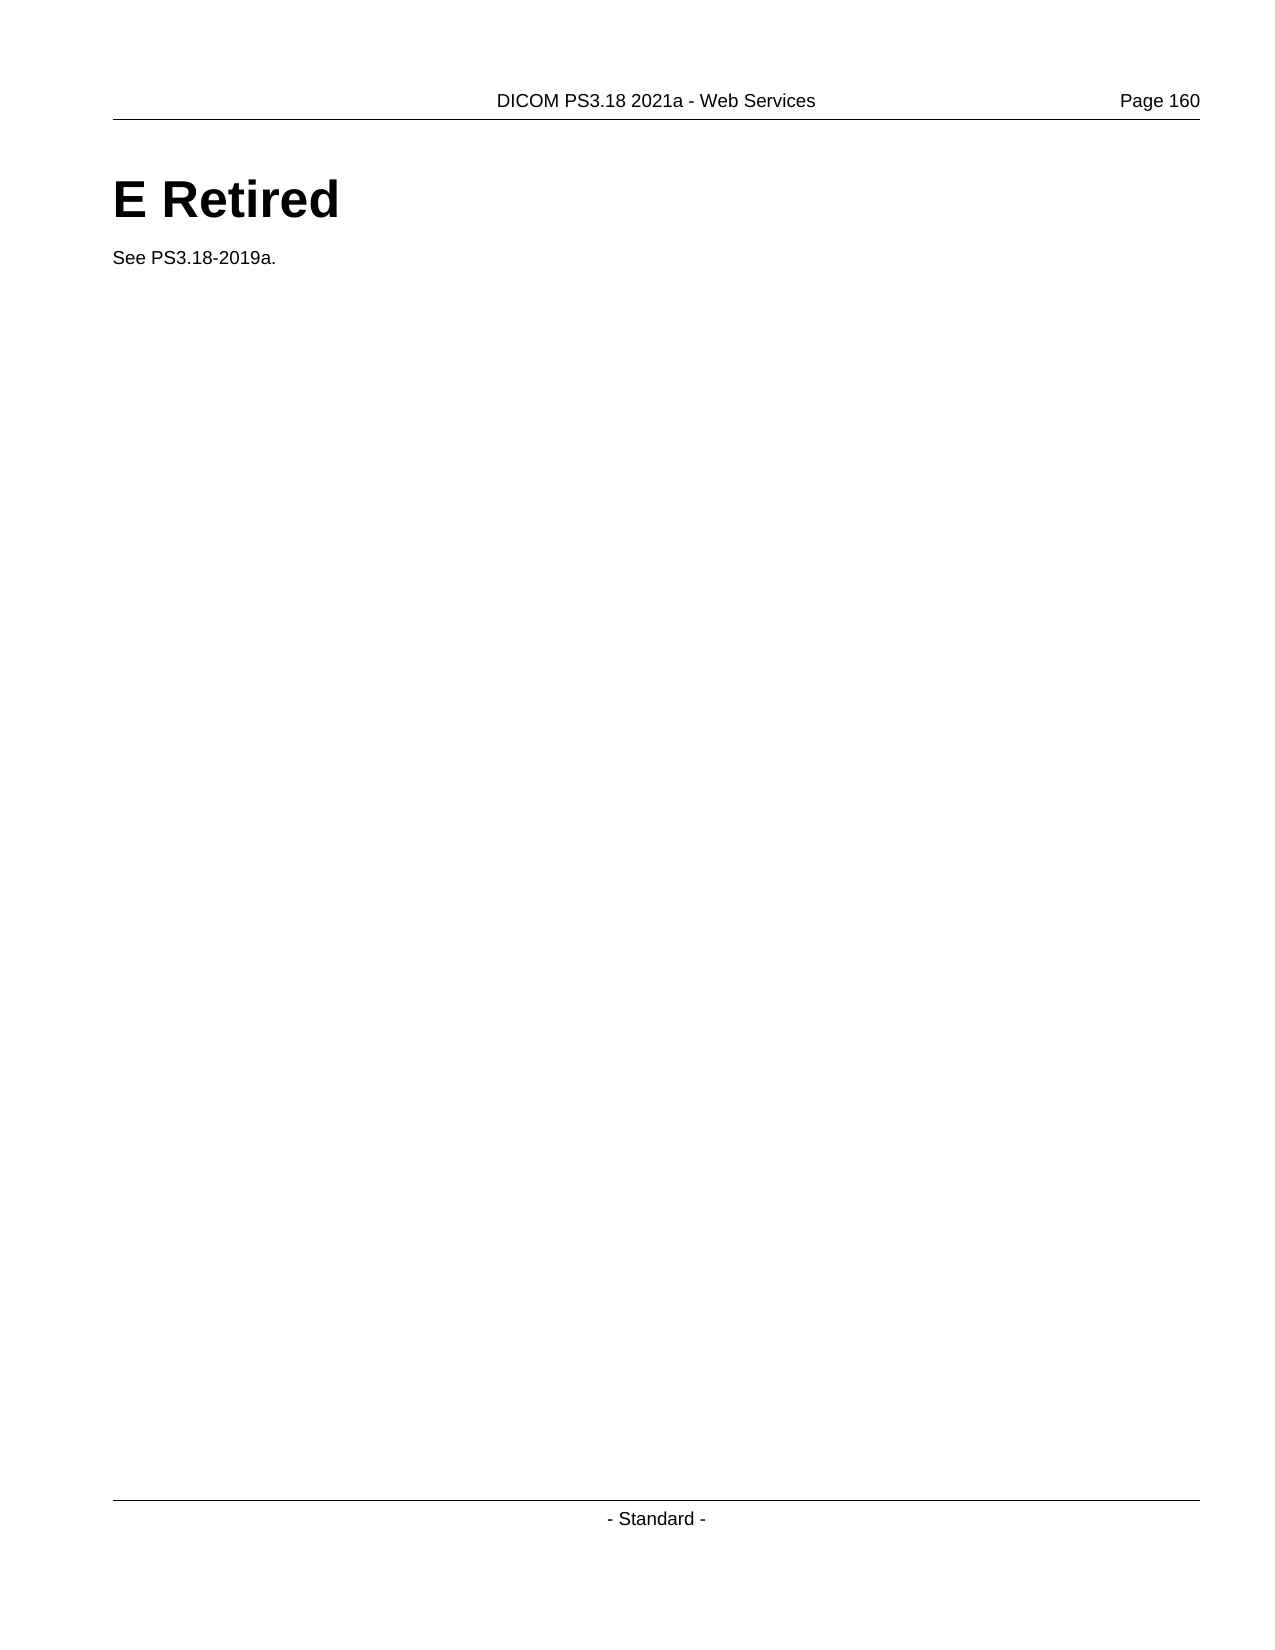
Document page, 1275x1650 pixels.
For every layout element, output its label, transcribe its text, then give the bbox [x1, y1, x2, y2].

text E Retired [112, 169, 1200, 228]
text See PS3.18-2019a. [112, 247, 1200, 269]
